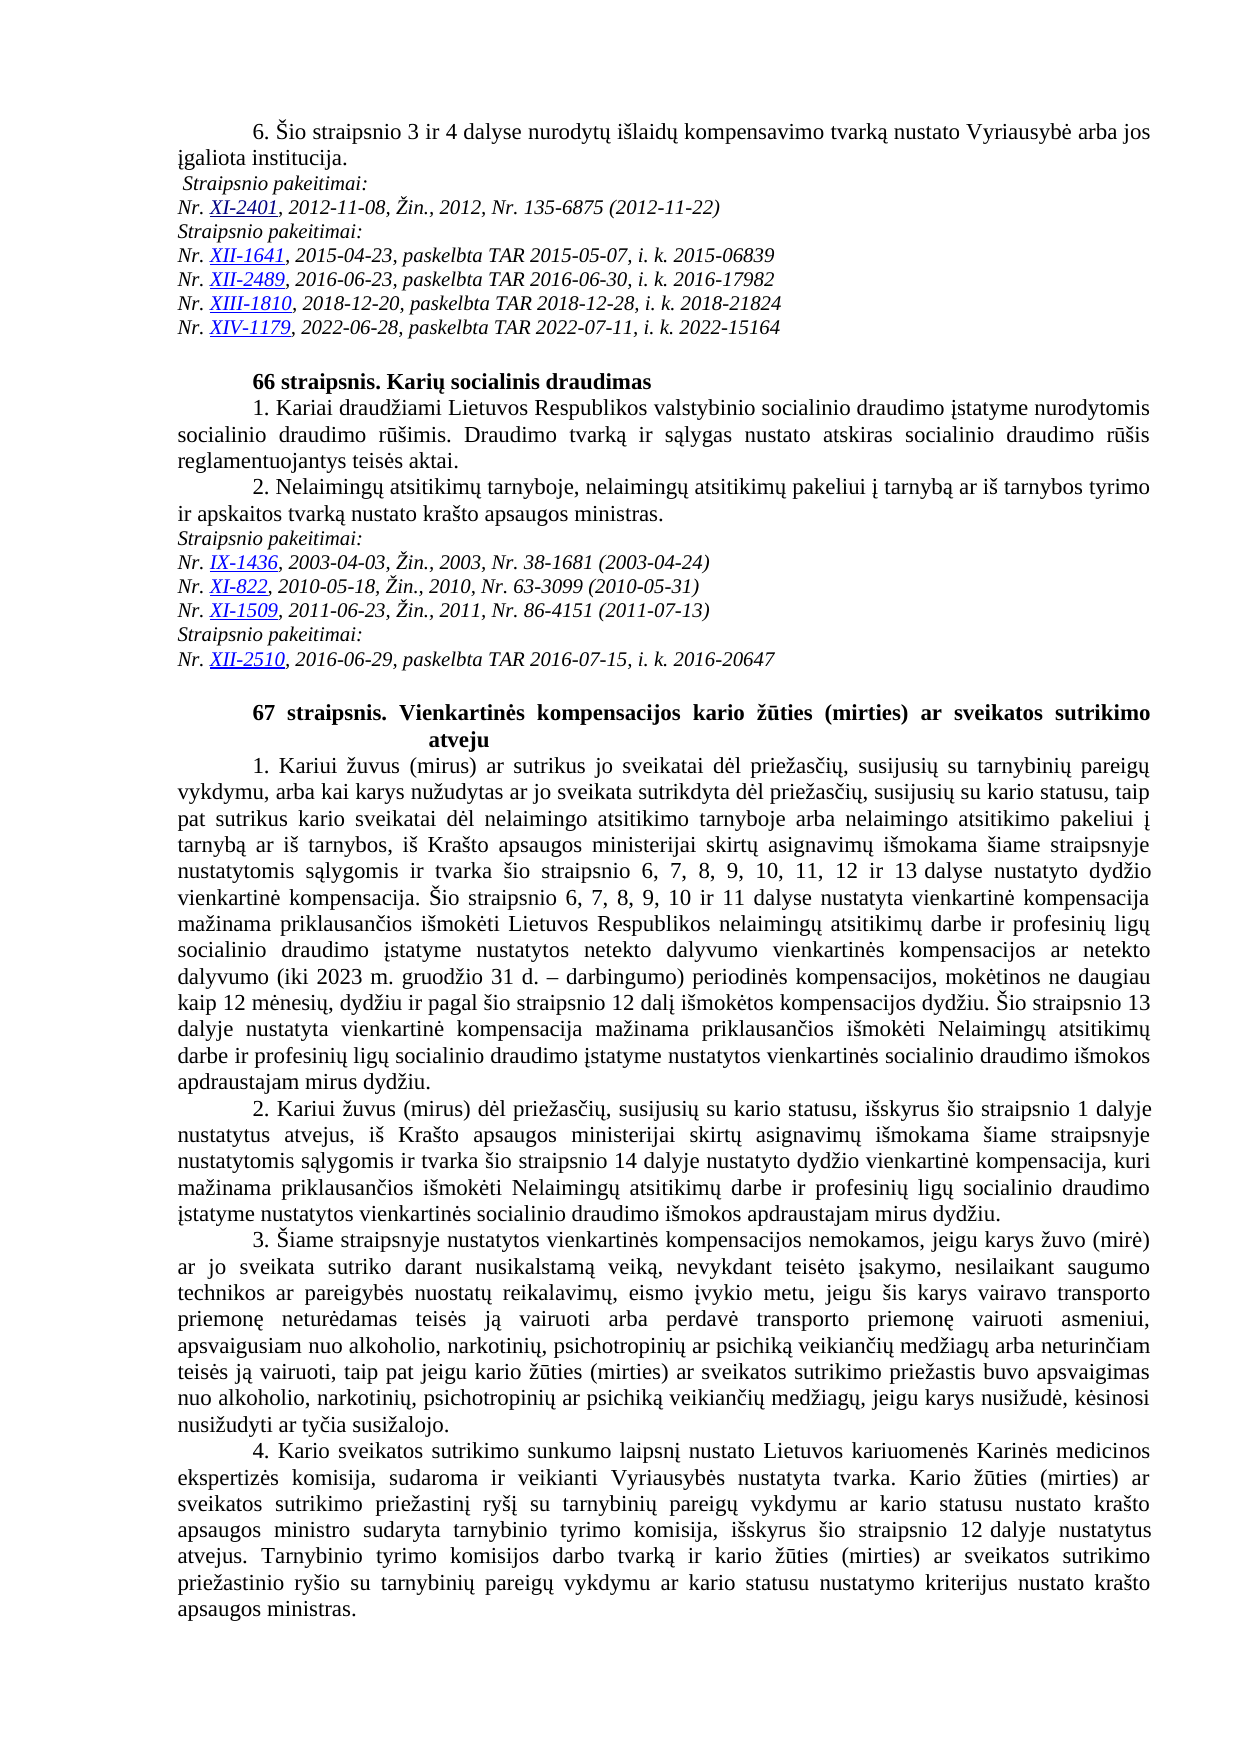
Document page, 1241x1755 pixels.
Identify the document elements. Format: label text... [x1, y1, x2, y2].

text Straipsnio pakeitimai: [177, 526, 1152, 550]
text 66 straipsnis. Karių socialinis draudimas [177, 368, 1152, 394]
text Straipsnio pakeitimai: [177, 219, 1152, 243]
text 2. Kariui žuvus (mirus) dėl priežasčių, susijusių su kario statusu, išskyrus šio straipsnio 1 dalyje nustatytus atvejus, iš Krašto apsaugos ministerijai skirtų asignavimų išmokama šiame straipsnyje nustatytomis sąlygomis ir tvarka šio straipsnio 14 dalyje nustatyto dydžio vienkartinė kompensacija, kuri mažinama priklausančios išmokėti Nelaimingų atsitikimų darbe ir profesinių ligų socialinio draudimo įstatyme nustatytos vienkartinės socialinio draudimo išmokos apdraustajam mirus dydžiu. [177, 1094, 1152, 1226]
text Nr. XI-822, 2010-05-18, Žin., 2010, Nr. 63-3099 (2010-05-31) [177, 574, 1152, 598]
text 4. Kario sveikatos sutrikimo sunkumo laipsnį nustato Lietuvos kariuomenės Karinės medicinos ekspertizės komisija, sudaroma ir veikianti Vyriausybės nustatyta tvarka. Kario žūties (mirties) ar sveikatos sutrikimo priežastinį ryšį su tarnybinių pareigų vykdymu ar kario statusu nustato krašto apsaugos ministro sudaryta tarnybinio tyrimo komisija, išskyrus šio straipsnio 12 dalyje nustatytus atvejus. Tarnybinio tyrimo komisijos darbo tvarką ir kario žūties (mirties) ar sveikatos sutrikimo priežastinio ryšio su tarnybinių pareigų vykdymu ar kario statusu nustatymo kriterijus nustato krašto apsaugos ministras. [177, 1437, 1152, 1622]
text Nr. XII-1641, 2015-04-23, paskelbta TAR 2015-05-07, i. k. 2015-06839 [177, 243, 1152, 267]
text Straipsnio pakeitimai: [177, 622, 1152, 646]
text Nr. XI-2401, 2012-11-08, Žin., 2012, Nr. 135-6875 (2012-11-22) [177, 195, 1152, 219]
text Straipsnio pakeitimai: [177, 171, 1152, 195]
text 6. Šio straipsnio 3 ir 4 dalyse nurodytų išlaidų kompensavimo tvarką nustato Vyriausybė arba jos įgaliota institucija. [177, 118, 1152, 171]
text Nr. XI-1509, 2011-06-23, Žin., 2011, Nr. 86-4151 (2011-07-13) [177, 598, 1152, 622]
text 1. Kariui žuvus (mirus) ar sutrikus jo sveikatai dėl priežasčių, susijusių su tarnybinių pareigų vykdymu, arba kai karys nužudytas ar jo sveikata sutrikdyta dėl priežasčių, susijusių su kario statusu, taip pat sutrikus kario sveikatai dėl nelaimingo atsitikimo tarnyboje arba nelaimingo atsitikimo pakeliui į tarnybą ar iš tarnybos, iš Krašto apsaugos ministerijai skirtų asignavimų išmokama šiame straipsnyje nustatytomis sąlygomis ir tvarka šio straipsnio 6, 7, 8, 9, 10, 11, 12 ir 13 dalyse nustatyto dydžio vienkartinė kompensacija. Šio straipsnio 6, 7, 8, 9, 10 ir 11 dalyse nustatyta vienkartinė kompensacija mažinama priklausančios išmokėti Lietuvos Respublikos nelaimingų atsitikimų darbe ir profesinių ligų socialinio draudimo įstatyme nustatytos netekto dalyvumo vienkartinės kompensacijos ar netekto dalyvumo (iki 2023 m. gruodžio 31 d. – darbingumo) periodinės kompensacijos, mokėtinos ne daugiau kaip 12 mėnesių, dydžiu ir pagal šio straipsnio 12 dalį išmokėtos kompensacijos dydžiu. Šio straipsnio 13 dalyje nustatyta vienkartinė kompensacija mažinama priklausančios išmokėti Nelaimingų atsitikimų darbe ir profesinių ligų socialinio draudimo įstatyme nustatytos vienkartinės socialinio draudimo išmokos apdraustajam mirus dydžiu. [177, 752, 1152, 1094]
text Nr. IX-1436, 2003-04-03, Žin., 2003, Nr. 38-1681 (2003-04-24) [177, 550, 1152, 574]
text Nr. XII-2489, 2016-06-23, paskelbta TAR 2016-06-30, i. k. 2016-17982 [177, 267, 1152, 291]
text Nr. XIV-1179, 2022-06-28, paskelbta TAR 2022-07-11, i. k. 2022-15164 [177, 315, 1152, 339]
text Nr. XII-2510, 2016-06-29, paskelbta TAR 2016-07-15, i. k. 2016-20647 [177, 646, 1152, 671]
text Nr. XIII-1810, 2018-12-20, paskelbta TAR 2018-12-28, i. k. 2018-21824 [177, 291, 1152, 315]
text 3. Šiame straipsnyje nustatytos vienkartinės kompensacijos nemokamos, jeigu karys žuvo (mirė) ar jo sveikata sutriko darant nusikalstamą veiką, nevykdant teisėto įsakymo, nesilaikant saugumo technikos ar pareigybės nuostatų reikalavimų, eismo įvykio metu, jeigu šis karys vairavo transporto priemonę neturėdamas teisės ją vairuoti arba perdavė transporto priemonę vairuoti asmeniui, apsvaigusiam nuo alkoholio, narkotinių, psichotropinių ar psichiką veikiančių medžiagų arba neturinčiam teisės ją vairuoti, taip pat jeigu kario žūties (mirties) ar sveikatos sutrikimo priežastis buvo apsvaigimas nuo alkoholio, narkotinių, psichotropinių ar psichiką veikiančių medžiagų, jeigu karys nusižudė, kėsinosi nusižudyti ar tyčia susižalojo. [177, 1226, 1152, 1437]
text 2. Nelaimingų atsitikimų tarnyboje, nelaimingų atsitikimų pakeliui į tarnybą ar iš tarnybos tyrimo ir apskaitos tvarką nustato krašto apsaugos ministras. [177, 473, 1152, 526]
text 1. Kariai draudžiami Lietuvos Respublikos valstybinio socialinio draudimo įstatyme nurodytomis socialinio draudimo rūšimis. Draudimo tvarką ir sąlygas nustato atskiras socialinio draudimo rūšis reglamentuojantys teisės aktai. [177, 394, 1152, 473]
text 67 straipsnis. Vienkartinės kompensacijos kario žūties (mirties) ar sveikatos sutrikimo atveju [252, 699, 1152, 752]
